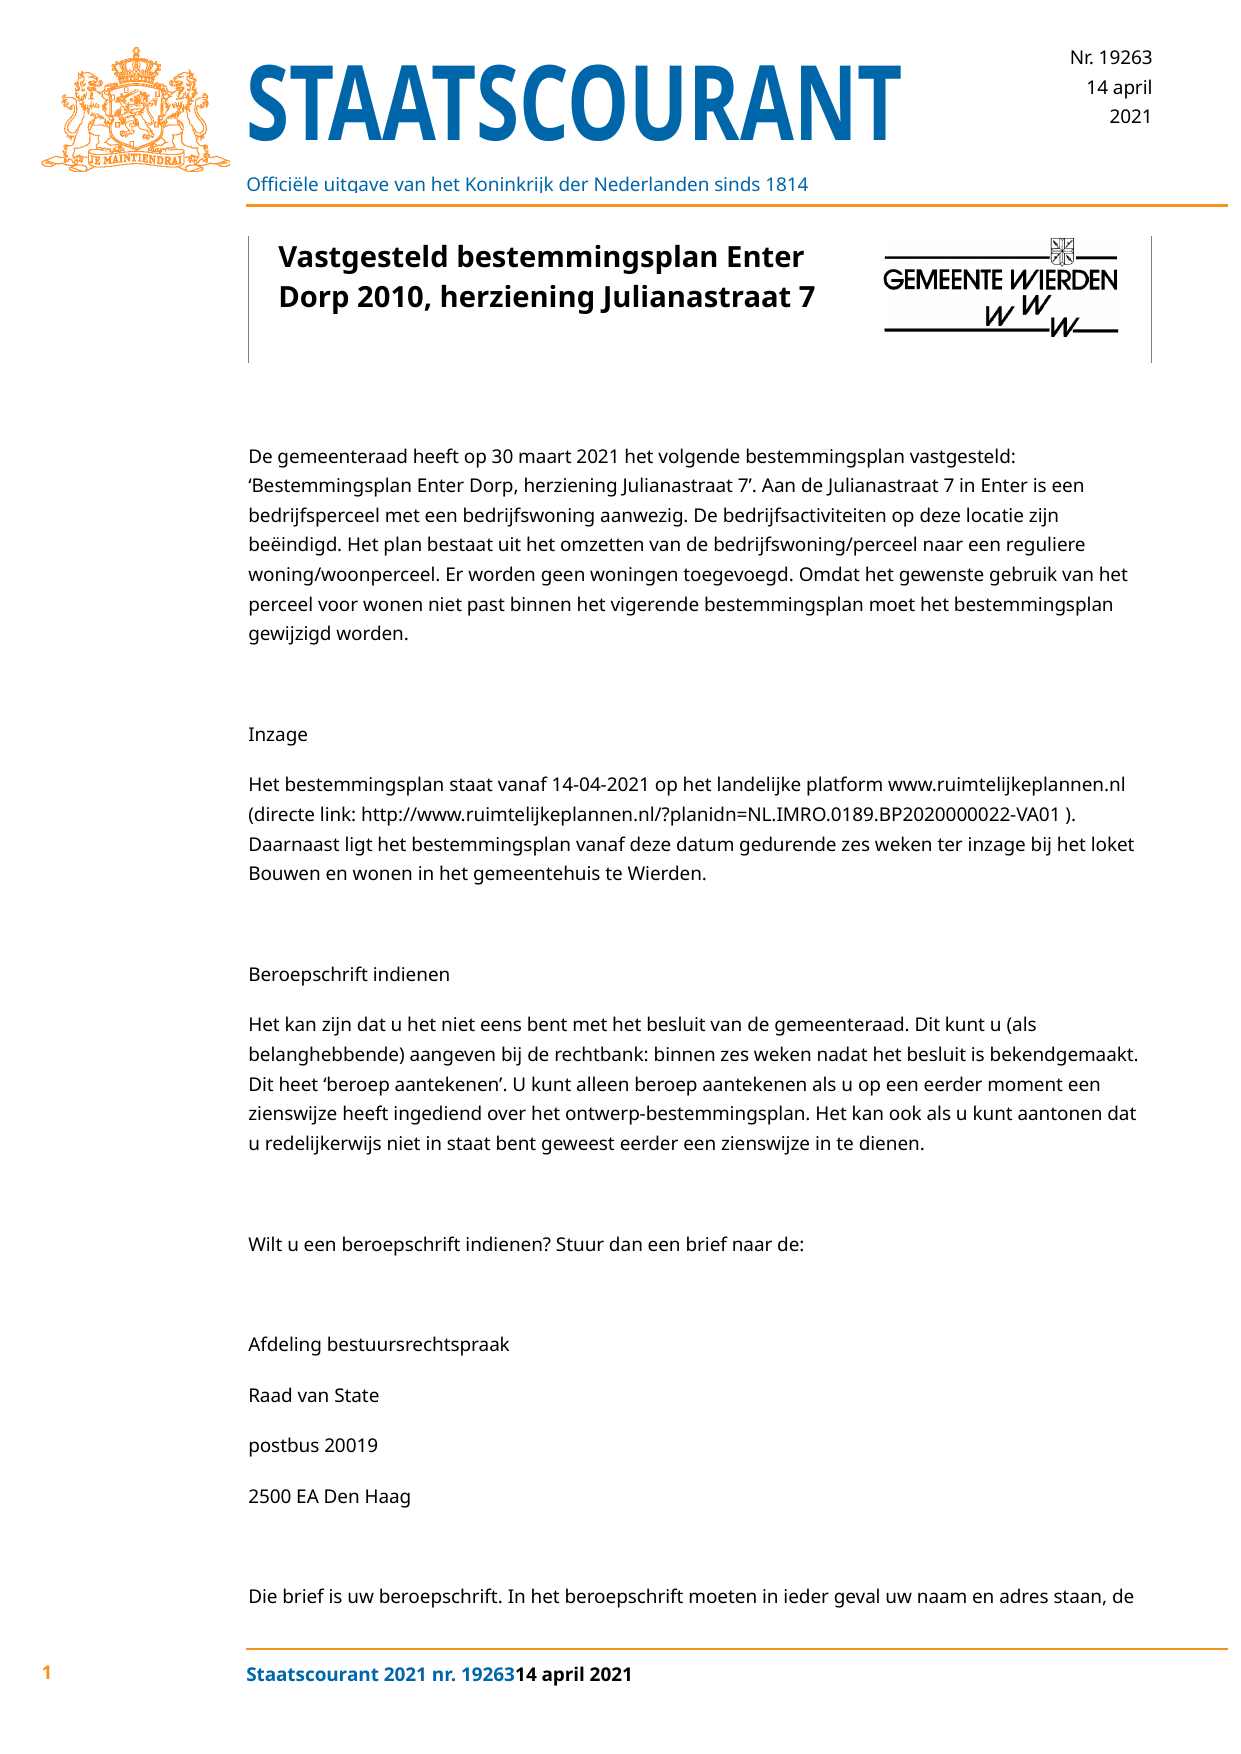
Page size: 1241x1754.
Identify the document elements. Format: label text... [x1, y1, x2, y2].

table_header Vastgesteld bestemmingsplan Enter Dorp 2010, herziening Julianastraat 7 [249, 236, 850, 363]
text Raad van State [248, 1382, 1152, 1408]
text Die brief is uw beroepschrift. In het beroepschrift moeten in ieder geval uw naam en adres staan, de [248, 1584, 1152, 1609]
table_header [850, 236, 1151, 363]
picture [41, 47, 231, 172]
text Beroepschrift indienen [248, 961, 1152, 987]
text Wilt u een beroepschrift indienen? Stuur dan een brief naar de: [248, 1231, 1152, 1256]
text Het bestemmingsplan staat vanaf 14-04-2021 op het landelijke platform www.ruimtelijkeplannen.nl (directe link: http://www.ruimtelijkeplannen.nl/?planidn=NL.IMRO.0189.BP2020000022-VA01 ). Daarnaast ligt het bestemmingsplan vanaf deze datum gedurende zes weken ter inzage bij het loket Bouwen en wonen in het gemeentehuis te Wierden. [248, 772, 1152, 886]
text Het kan zijn dat u het niet eens bent met het besluit van de gemeenteraad. Dit kunt u (als belanghebbende) aangeven bij de rechtbank: binnen zes weken nadat het besluit is bekendgemaakt. Dit heet ‘beroep aantekenen’. U kunt alleen beroep aantekenen als u op een eerder moment een zienswijze heeft ingediend over het ontwerp-bestemmingsplan. Het kan ook als u kunt aantonen dat u redelijkerwijs niet in staat bent geweest eerder een zienswijze in te dienen. [248, 1012, 1152, 1156]
text Afdeling bestuursrechtspraak [248, 1332, 1152, 1357]
text postbus 20019 [248, 1432, 1152, 1458]
text 2500 EA Den Haag [248, 1483, 1152, 1508]
text De gemeenteraad heeft op 30 maart 2021 het volgende bestemmingsplan vastgesteld: ‘Bestemmingsplan Enter Dorp, herziening Julianastraat 7’. Aan de Julianastraat 7 in Enter is een bedrijfsperceel met een bedrijfswoning aanwezig. De bedrijfsactiviteiten op deze locatie zijn beëindigd. Het plan bestaat uit het omzetten van de bedrijfswoning/perceel naar een reguliere woning/woonperceel. Er worden geen woningen toegevoegd. Omdat het gewenste gebruik van het perceel voor wonen niet past binnen het vigerende bestemmingsplan moet het bestemmingsplan gewijzigd worden. [248, 443, 1152, 646]
picture [882, 236, 1119, 338]
text Inzage [248, 721, 1152, 747]
